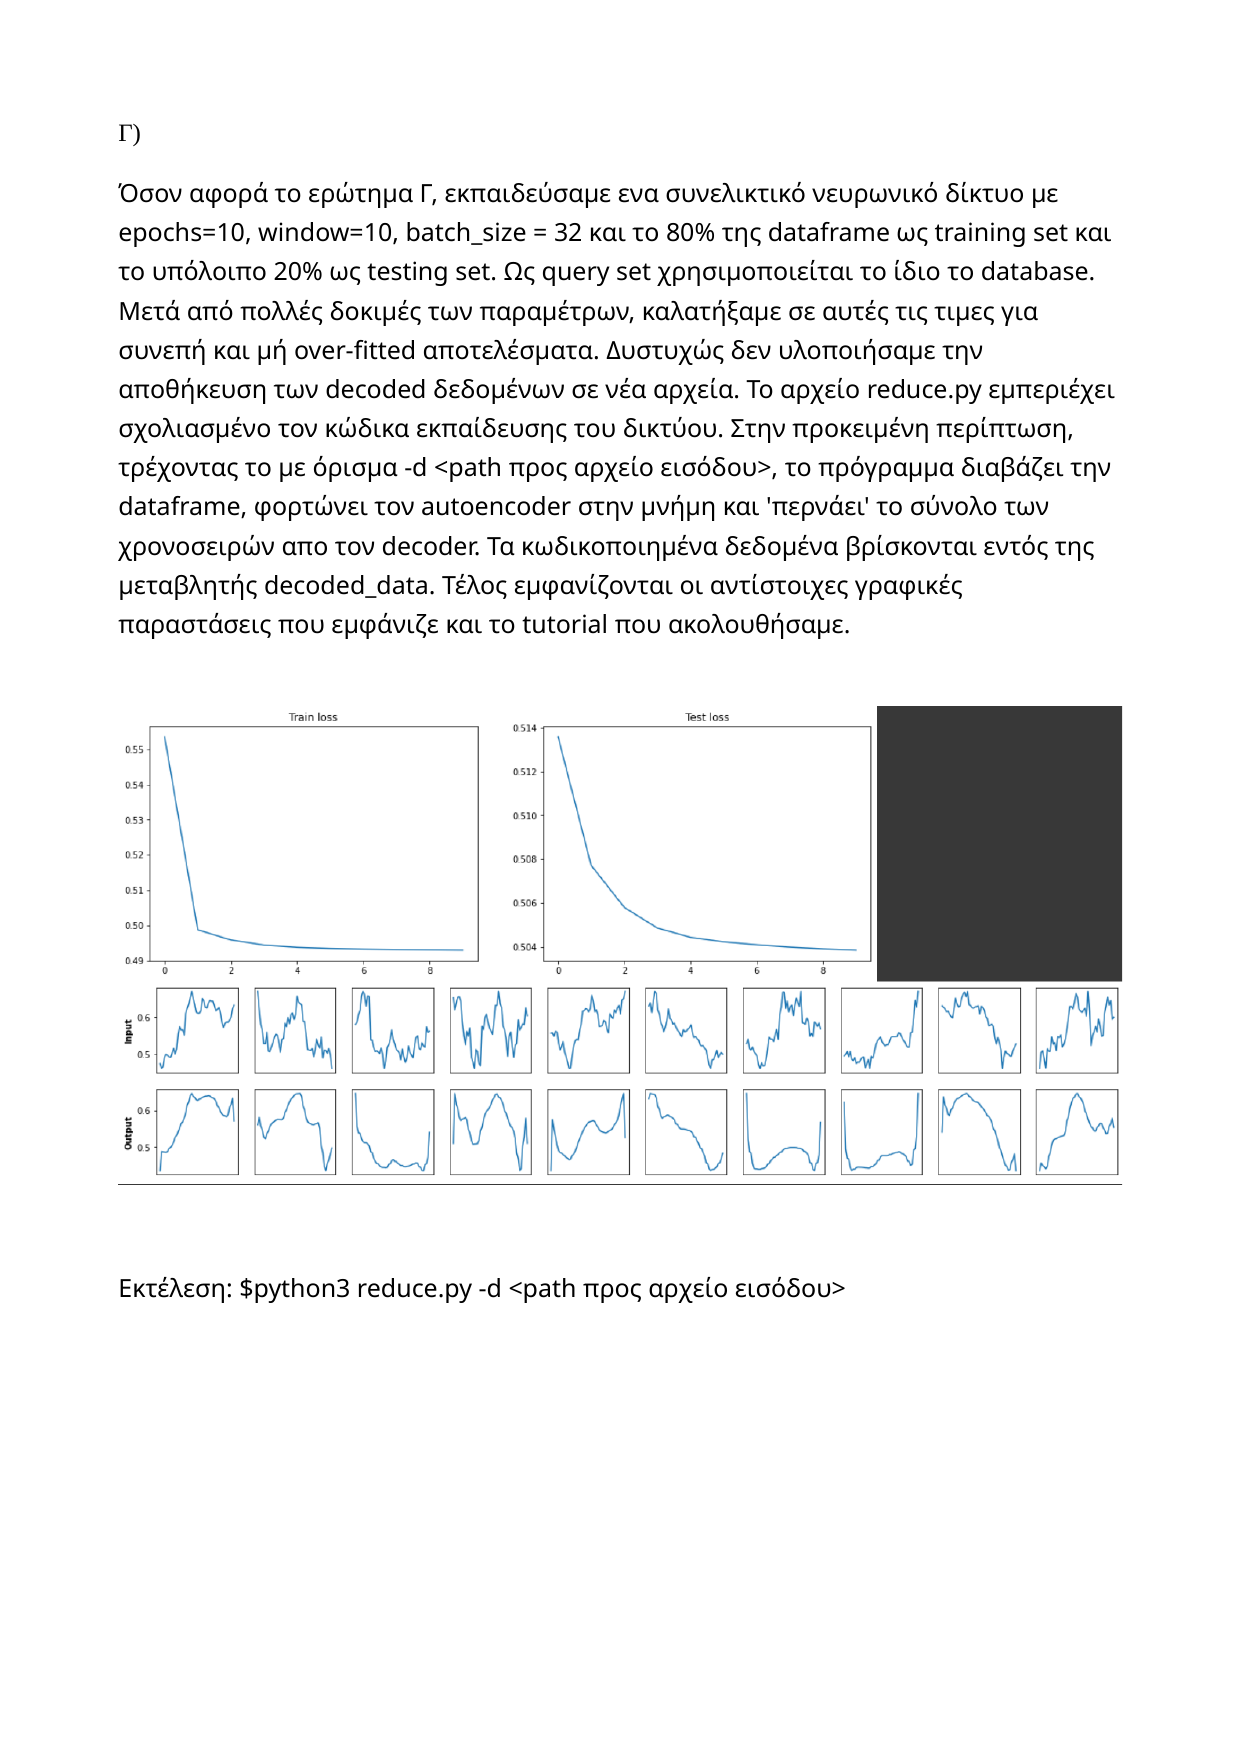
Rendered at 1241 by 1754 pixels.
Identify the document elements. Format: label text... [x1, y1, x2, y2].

text Όσον αφορά το ερώτημα Γ, εκπαιδεύσαμε ενα συνελικτικό νευρωνικό δίκτυο με epochs=10, window=10, batch_size = 32 και το 80% της dataframe ως training set και το υπόλοιπο 20% ως testing set. Ως query set χρησιμοποιείται το ίδιο το database. Μετά από πολλές δοκιμές των παραμέτρων, καλατήξαμε σε αυτές τις τιμες για συνεπή και μή over-fitted αποτελέσματα. Δυστυχώς δεν υλοποιήσαμε την αποθήκευση των decoded δεδομένων σε νέα αρχεία. Το αρχείο reduce.py εμπεριέχει σχολιασμένο τον κώδικα εκπαίδευσης του δικτύου. Στην προκειμένη περίπτωση, τρέχοντας το με όρισμα -d <path προς αρχείο εισόδου>, το πρόγραμμα διαβάζει την dataframe, φορτώνει τον autoencoder στην μνήμη και 'περνάει' το σύνολο των χρονοσειρών απο τον decoder. Τα κωδικοποιημένα δεδομένα βρίσκονται εντός της μεταβλητής decoded_data. Τέλος εμφανίζονται οι αντίστοιχες γραφικές παραστάσεις που εμφάνιζε και το tutorial που ακολουθήσαμε. [118, 176, 1122, 641]
text Εκτέλεση: $python3 reduce.py -d <path προς αρχείο εισόδου> [118, 1271, 1122, 1305]
text Γ) [118, 118, 1122, 147]
picture [118, 706, 1123, 1185]
